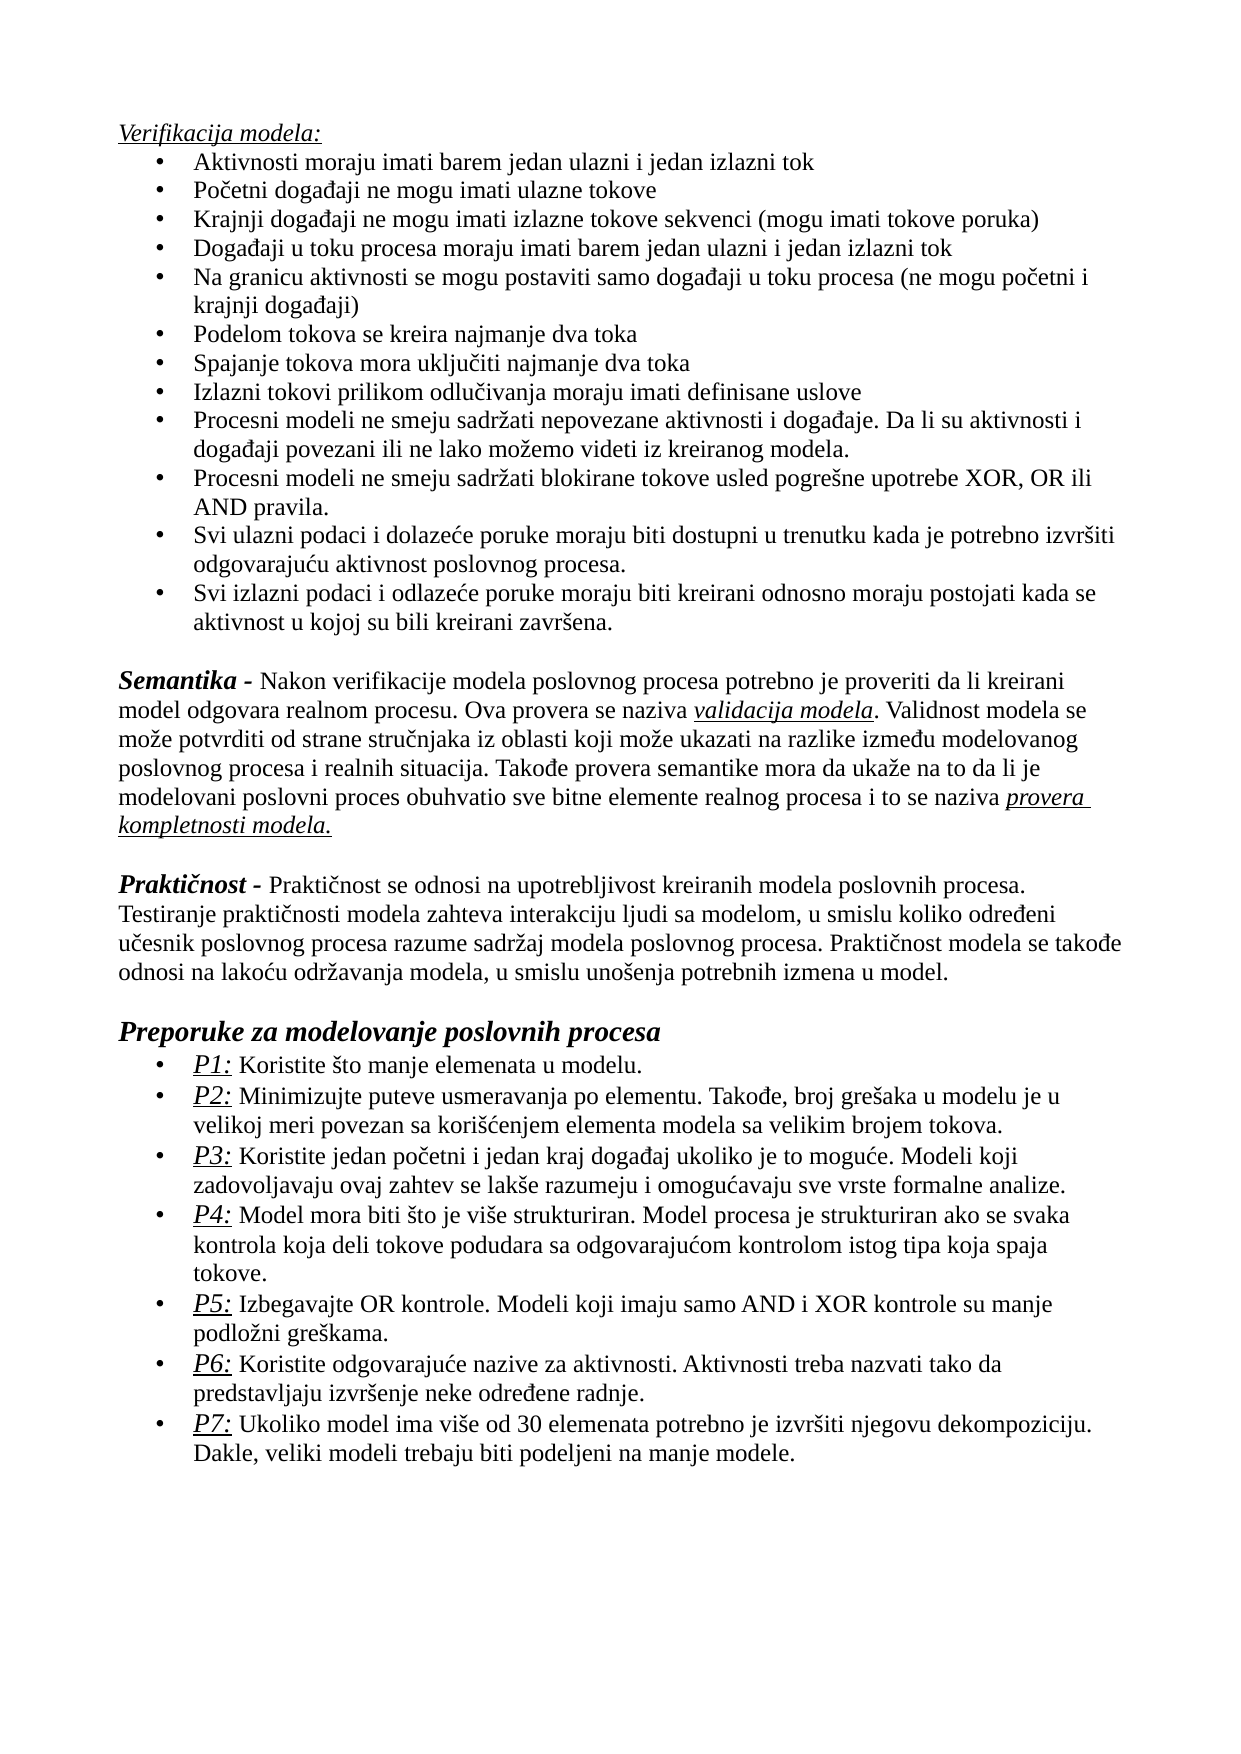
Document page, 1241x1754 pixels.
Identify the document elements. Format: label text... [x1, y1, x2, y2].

list Spajanje tokova mora uključiti najmanje dva toka [156, 348, 1122, 377]
list Svi ulazni podaci i dolazeće poruke moraju biti dostupni u trenutku kada je potrebno izvršiti odgovarajuću aktivnost poslovnog procesa. [156, 521, 1122, 578]
text Preporuke za modelovanje poslovnih procesa [118, 1014, 1122, 1048]
list Procesni modeli ne smeju sadržati nepovezane aktivnosti i događaje. Da li su aktivnosti i događaji povezani ili ne lako možemo videti iz kreiranog modela. [156, 406, 1122, 463]
text Semantika - Nakon verifikacije modela poslovnog procesa potrebno je proveriti da li kreirani model odgovara realnom procesu. Ova provera se naziva validacija modela. Validnost modela se može potvrditi od strane stručnjaka iz oblasti koji može ukazati na razlike između modelovanog poslovnog procesa i realnih situacija. Takođe provera semantike mora da ukaže na to da li je modelovani poslovni proces obuhvatio sve bitne elemente realnog procesa i to se naziva provera kompletnosti modela. [118, 664, 1122, 839]
list Podelom tokova se kreira najmanje dva toka [156, 319, 1122, 348]
list P4: Model mora biti što je više strukturiran. Model procesa je strukturiran ako se svaka kontrola koja deli tokove podudara sa odgovarajućom kontrolom istog tipa koja spaja tokove. [156, 1199, 1122, 1287]
list P3: Koristite jedan početni i jedan kraj događaj ukoliko je to moguće. Modeli koji zadovoljavaju ovaj zahtev se lakše razumeju i omogućavaju sve vrste formalne analize. [156, 1139, 1122, 1199]
list Početni događaji ne mogu imati ulazne tokove [156, 176, 1122, 204]
list Događaji u toku procesa moraju imati barem jedan ulazni i jedan izlazni tok [156, 233, 1122, 262]
list P7: Ukoliko model ima više od 30 elemenata potrebno je izvršiti njegovu dekompoziciju. Dakle, veliki modeli trebaju biti podeljeni na manje modele. [156, 1407, 1122, 1467]
list Krajnji događaji ne mogu imati izlazne tokove sekvenci (mogu imati tokove poruka) [156, 204, 1122, 233]
list Svi izlazni podaci i odlazeće poruke moraju biti kreirani odnosno moraju postojati kada se aktivnost u kojoj su bili kreirani završena. [156, 578, 1122, 636]
list P6: Koristite odgovarajuće nazive za aktivnosti. Aktivnosti treba nazvati tako da predstavljaju izvršenje neke određene radnje. [156, 1347, 1122, 1407]
list Procesni modeli ne smeju sadržati blokirane tokove usled pogrešne upotrebe XOR, OR ili AND pravila. [156, 463, 1122, 521]
list P2: Minimizujte puteve usmeravanja po elementu. Takođe, broj grešaka u modelu je u velikoj meri povezan sa korišćenjem elementa modela sa velikim brojem tokova. [156, 1079, 1122, 1139]
list Na granicu aktivnosti se mogu postaviti samo događaji u toku procesa (ne mogu početni i krajnji događaji) [156, 262, 1122, 319]
list P1: Koristite što manje elemenata u modelu. [156, 1048, 1122, 1079]
list Izlazni tokovi prilikom odlučivanja moraju imati definisane uslove [156, 377, 1122, 406]
list P5: Izbegavajte OR kontrole. Modeli koji imaju samo AND i XOR kontrole su manje podložni greškama. [156, 1287, 1122, 1347]
list Aktivnosti moraju imati barem jedan ulazni i jedan izlazni tok [156, 147, 1122, 176]
text Praktičnost - Praktičnost se odnosi na upotrebljivost kreiranih modela poslovnih procesa. Testiranje praktičnosti modela zahteva interakciju ljudi sa modelom, u smislu koliko određeni učesnik poslovnog procesa razume sadržaj modela poslovnog procesa. Praktičnost modela se takođe odnosi na lakoću održavanja modela, u smislu unošenja potrebnih izmena u model. [118, 868, 1122, 985]
text Verifikacija modela: [118, 118, 1122, 147]
